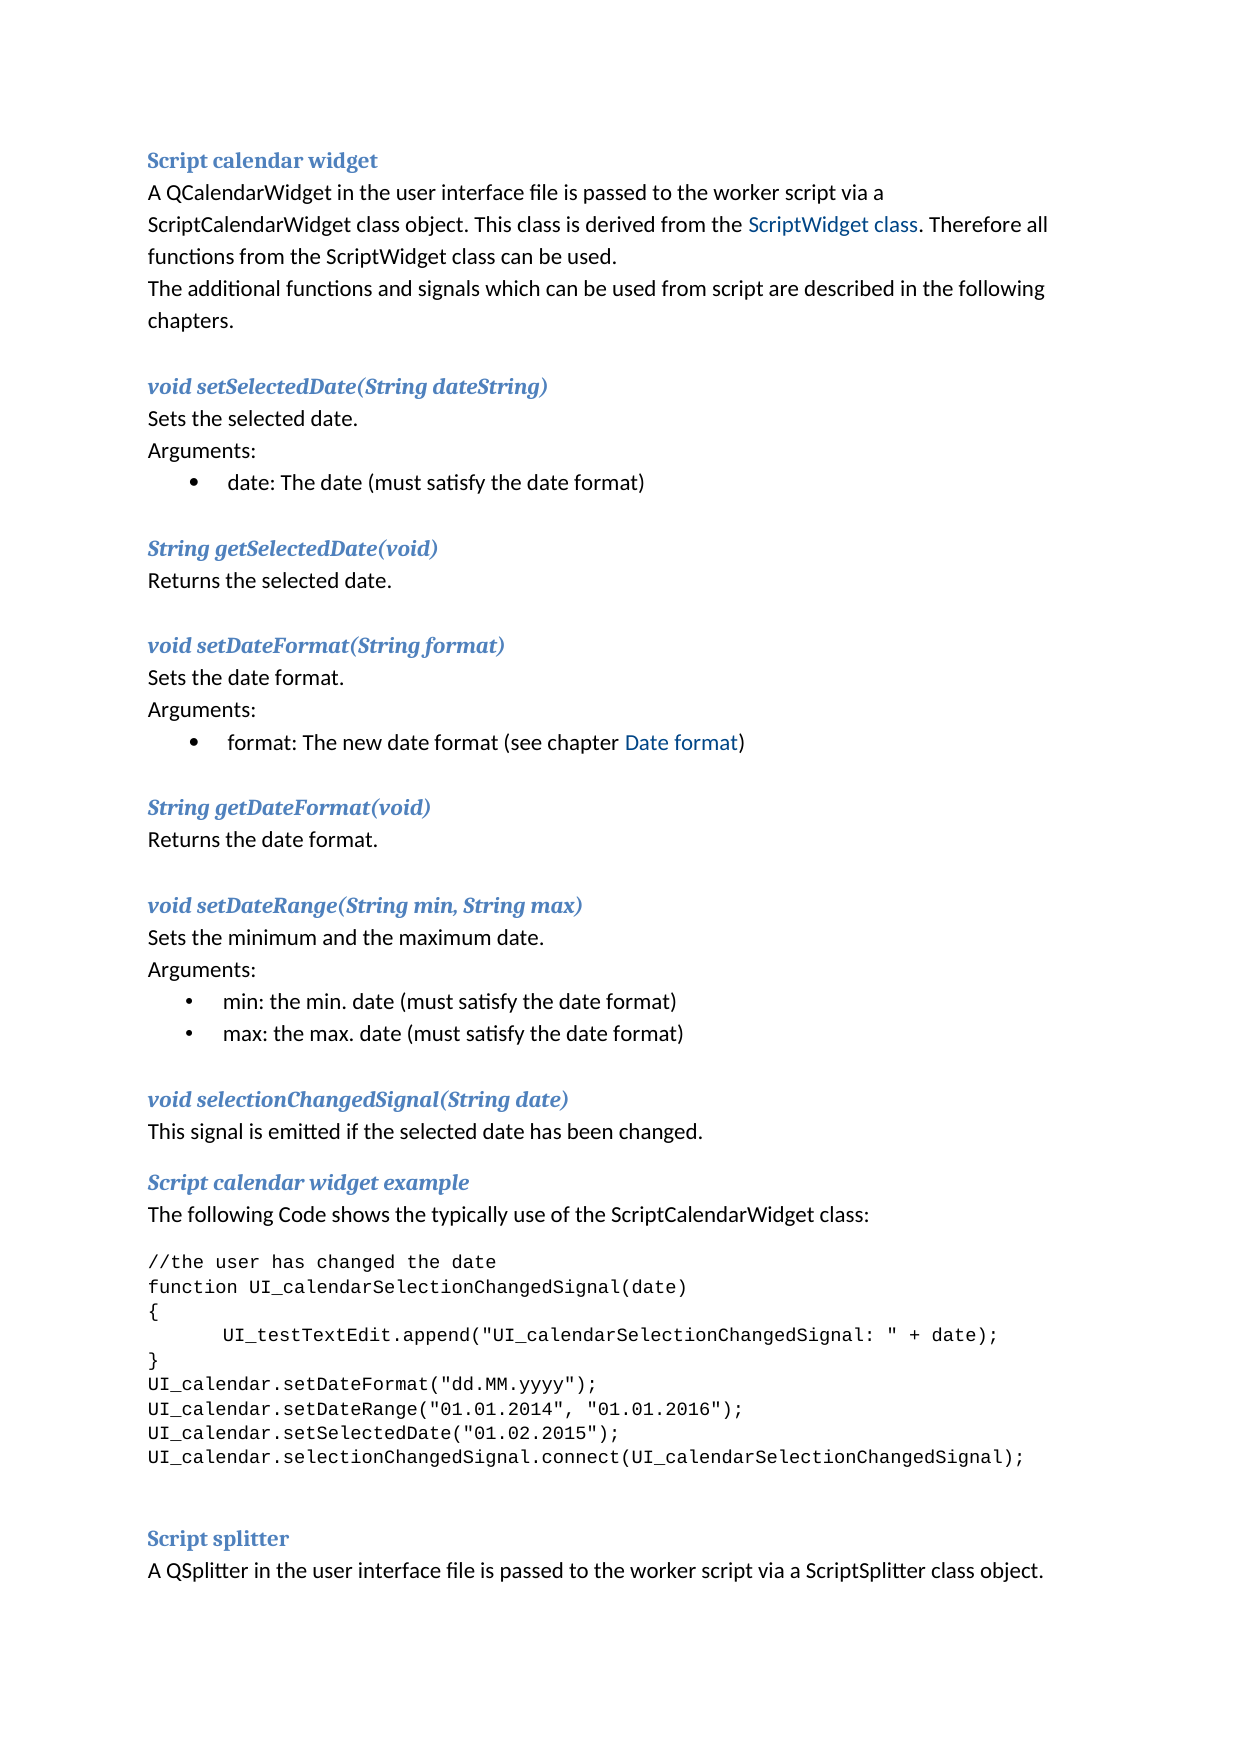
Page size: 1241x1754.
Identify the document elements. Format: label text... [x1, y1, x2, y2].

text A QSplitter in the user interface file is passed to the worker script via a ScriptSplitter class object. [148, 1556, 1093, 1584]
text UI_calendar.setDateRange("01.01.2014", "01.01.2016"); [148, 1399, 1093, 1421]
text function UI_calendarSelectionChangedSignal(date) [148, 1277, 1093, 1299]
text The following Code shows the typically use of the ScriptCalendarWidget class: [148, 1200, 1093, 1228]
list format: The new date format (see chapter Date format) [190, 728, 1093, 756]
text Arguments: [148, 955, 1093, 983]
text A QCalendarWidget in the user interface file is passed to the worker script via a ScriptCalendarWidget class object. This class is derived from the ScriptWidget class. Therefore all functions from the ScriptWidget class can be used. [148, 178, 1093, 270]
subtitle void selectionChangedSignal(String date) [148, 1087, 1093, 1113]
list min: the min. date (must satisfy the date format) [185, 987, 1093, 1015]
subtitle Script splitter [148, 1526, 1093, 1552]
list max: the max. date (must satisfy the date format) [185, 1019, 1093, 1047]
subtitle Script calendar widget [148, 148, 1093, 174]
text } [148, 1351, 1093, 1372]
subtitle Script calendar widget example [148, 1170, 1093, 1196]
text Arguments: [148, 436, 1093, 464]
text //the user has changed the date [148, 1253, 1093, 1274]
list date: The date (must satisfy the date format) [190, 468, 1093, 496]
text Sets the date format. [148, 663, 1093, 691]
text UI_calendar.selectionChangedSignal.connect(UI_calendarSelectionChangedSignal); [148, 1448, 1093, 1469]
text UI_testTextEdit.append("UI_calendarSelectionChangedSignal: " + date); [148, 1326, 1093, 1347]
text The additional functions and signals which can be used from script are described in the following chapters. [148, 274, 1093, 334]
subtitle void setDateFormat(String format) [148, 633, 1093, 659]
subtitle void setDateRange(String min, String max) [148, 893, 1093, 919]
text { [148, 1302, 1093, 1323]
subtitle String getSelectedDate(void) [148, 536, 1093, 562]
text Sets the minimum and the maximum date. [148, 923, 1093, 951]
text UI_calendar.setSelectedDate("01.02.2015"); [148, 1424, 1093, 1445]
text Returns the selected date. [148, 566, 1093, 594]
text Arguments: [148, 696, 1093, 724]
text UI_calendar.setDateFormat("dd.MM.yyyy"); [148, 1375, 1093, 1396]
text Sets the selected date. [148, 404, 1093, 432]
subtitle String getDateFormat(void) [148, 795, 1093, 821]
text Returns the date format. [148, 825, 1093, 853]
subtitle void setSelectedDate(String dateString) [148, 374, 1093, 400]
text This signal is emitted if the selected date has been changed. [148, 1117, 1093, 1145]
